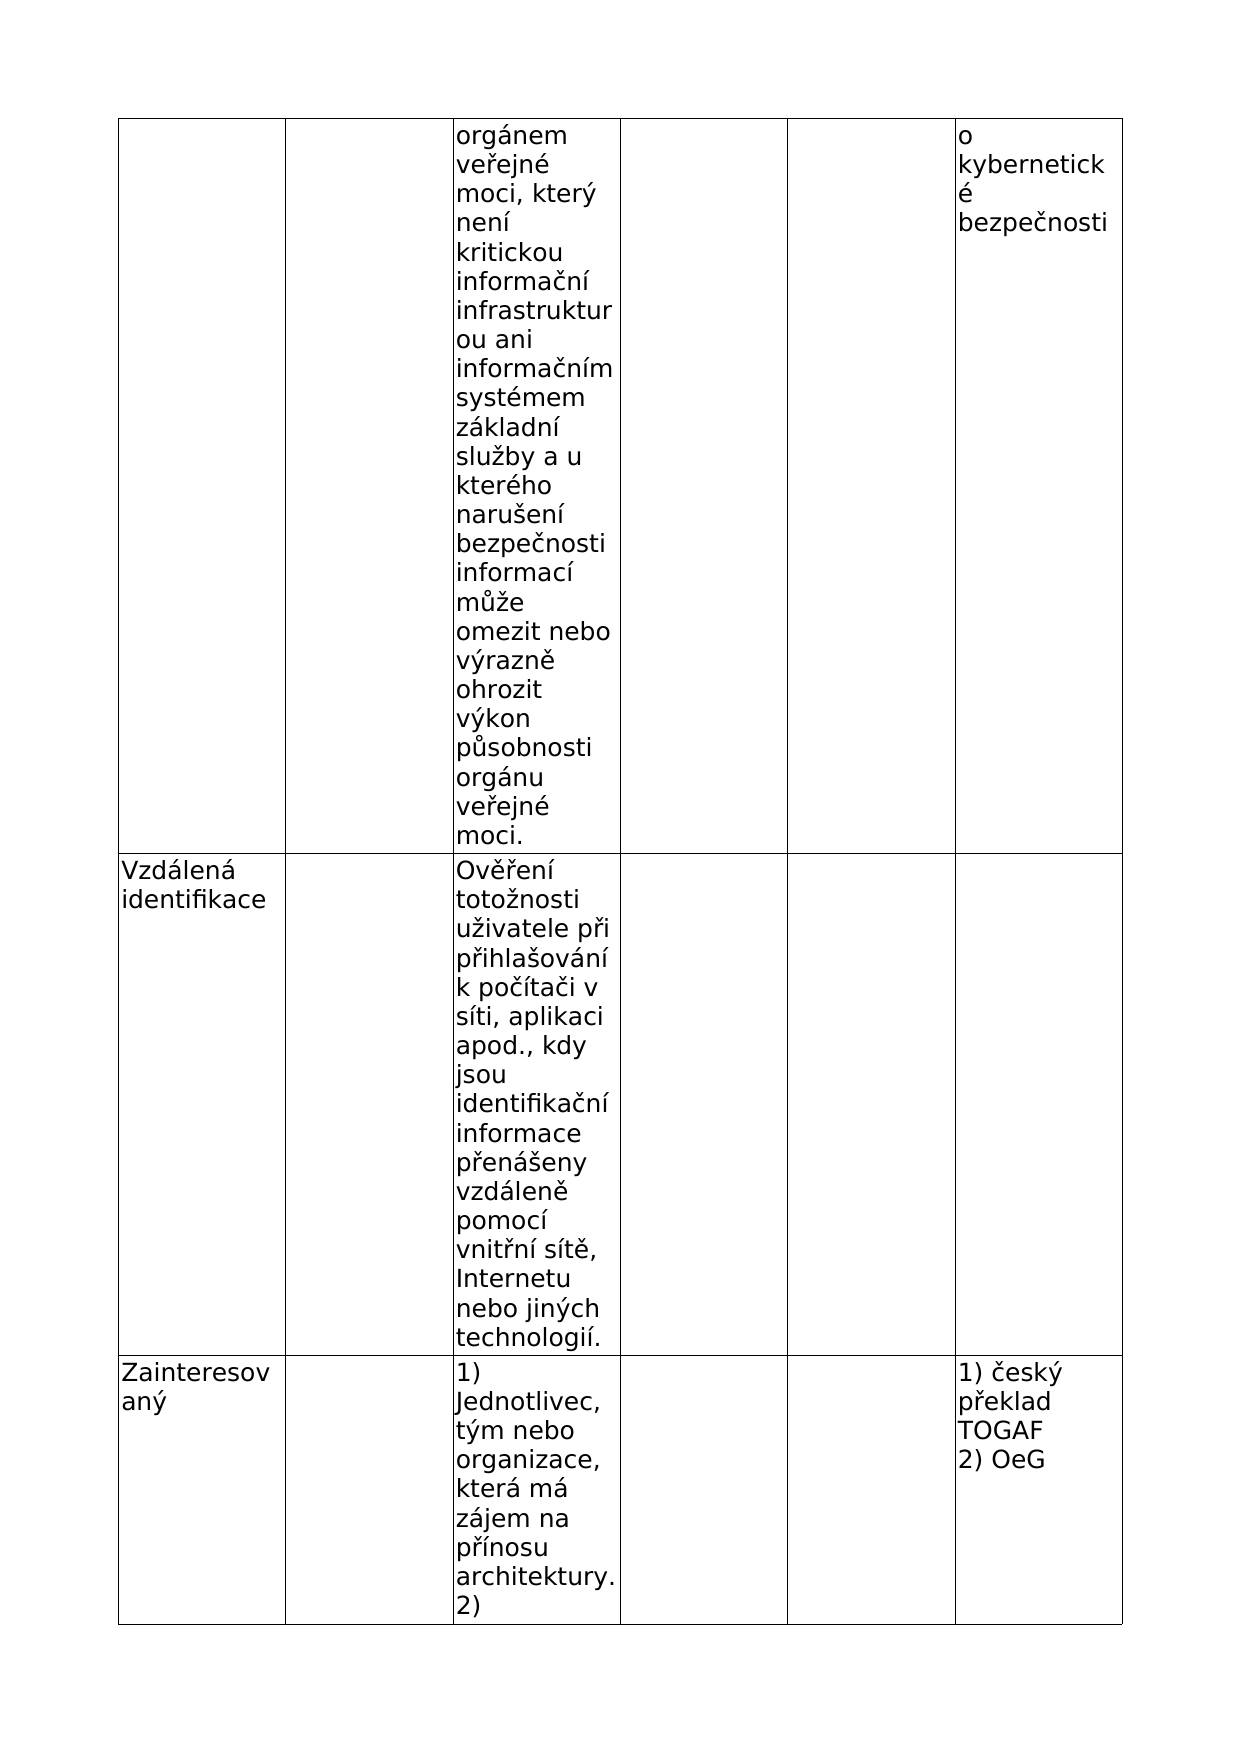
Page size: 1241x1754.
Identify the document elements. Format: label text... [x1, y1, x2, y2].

table_cell [286, 854, 453, 1355]
table_cell [621, 119, 787, 853]
table_cell [788, 119, 955, 853]
table_cell [621, 1356, 787, 1623]
table_cell Vzdálená identifikace [119, 854, 285, 1355]
table_cell [286, 119, 453, 853]
table_cell [621, 854, 787, 1355]
table_cell [286, 1356, 453, 1623]
table_cell [788, 1356, 955, 1623]
table_cell Zainteresovaný [119, 1356, 285, 1623]
table_cell orgánem veřejné moci, který není kritickou informační infrastrukturou ani informačním systémem základní služby a u kterého narušení bezpečnosti informací může omezit nebo výrazně ohrozit výkon působnosti orgánu veřejné moci. [454, 119, 620, 853]
table_cell 1) český překlad TOGAF 2) OeG [956, 1356, 1122, 1623]
table_cell Ověření totožnosti uživatele při přihlašování k počítači v síti, aplikaci apod., kdy jsou identifikační informace přenášeny vzdáleně pomocí vnitřní sítě, Internetu nebo jiných technologií. [454, 854, 620, 1355]
table_cell [788, 854, 955, 1355]
table_cell o kybernetické bezpečnosti [956, 119, 1122, 853]
table_cell [119, 119, 285, 853]
table_cell 1) Jednotlivec, tým nebo organizace, která má zájem na přínosu architektury. 2) [454, 1356, 620, 1623]
table_cell [956, 854, 1122, 1355]
